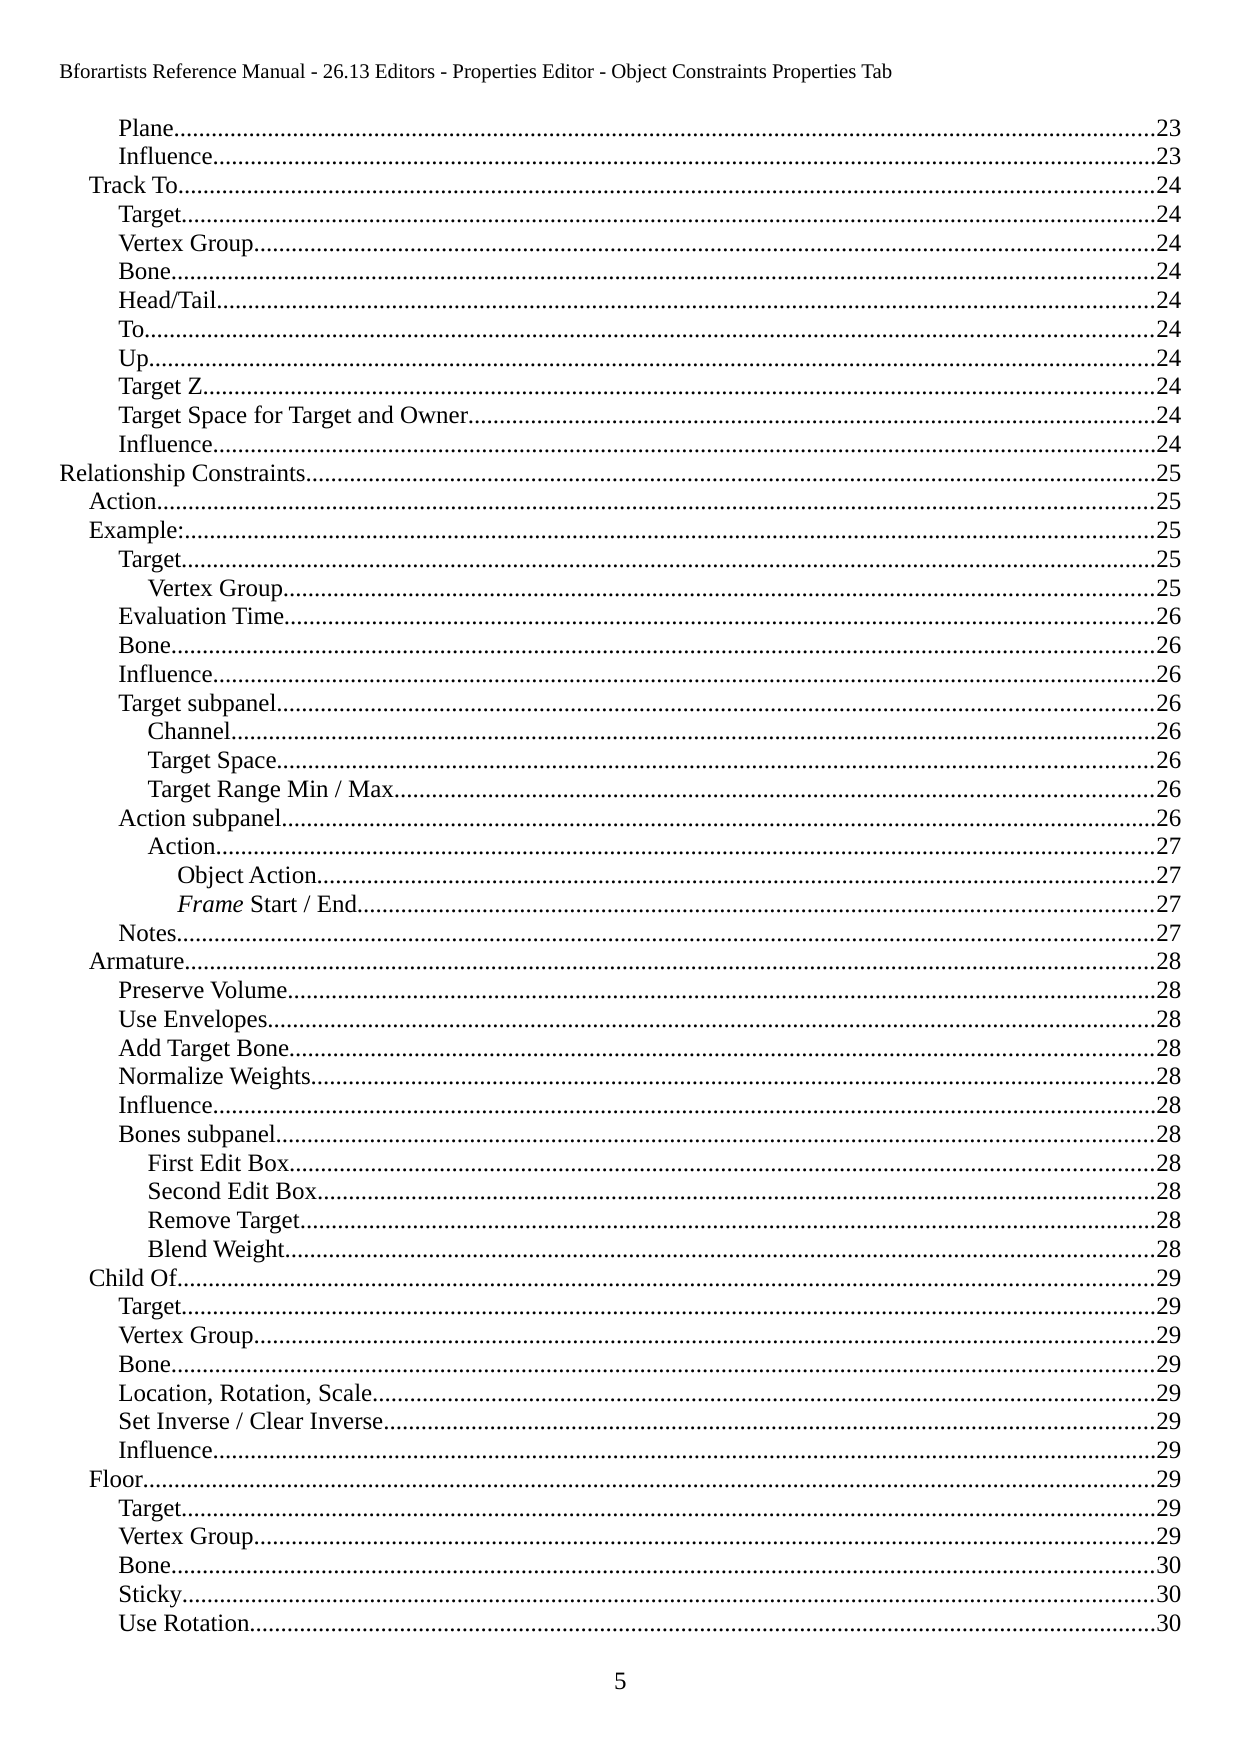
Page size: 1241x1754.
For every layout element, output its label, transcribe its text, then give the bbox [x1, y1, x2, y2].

text Channel 26 [147, 716, 1181, 745]
text Action 27 [147, 831, 1181, 860]
text Target Z 24 [118, 371, 1181, 400]
text Up 24 [118, 343, 1181, 371]
text Sticky 30 [118, 1579, 1181, 1608]
text Evaluation Time 26 [118, 601, 1181, 630]
text Floor 29 [88, 1464, 1181, 1493]
text Track To 24 [88, 170, 1181, 199]
text Notes 27 [118, 918, 1181, 946]
text First Edit Box 28 [147, 1148, 1181, 1176]
text Example: 25 [88, 515, 1181, 544]
text Normalize Weights 28 [118, 1061, 1181, 1090]
text Add Target Bone 28 [118, 1033, 1181, 1061]
text Vertex Group 24 [118, 228, 1181, 256]
text Location, Rotation, Scale 29 [118, 1378, 1181, 1406]
text Bone 26 [118, 630, 1181, 659]
text Influence 24 [118, 429, 1181, 458]
text Preserve Volume 28 [118, 975, 1181, 1004]
text Action 25 [88, 486, 1181, 515]
text Head/Tail 24 [118, 285, 1181, 314]
text Influence 26 [118, 659, 1181, 688]
text Target Space for Target and Owner 24 [118, 400, 1181, 429]
text Influence 28 [118, 1090, 1181, 1119]
text Frame Start / End 27 [177, 889, 1181, 918]
text Blend Weight 28 [147, 1234, 1181, 1263]
text Influence 29 [118, 1435, 1181, 1464]
text Second Edit Box 28 [147, 1176, 1181, 1205]
text Vertex Group 29 [118, 1320, 1181, 1349]
text Bone 29 [118, 1349, 1181, 1378]
text Target Range Min / Max 26 [147, 774, 1181, 803]
text Action subpanel 26 [118, 803, 1181, 831]
text Use Envelopes 28 [118, 1004, 1181, 1033]
text Bone 24 [118, 256, 1181, 285]
text Vertex Group 25 [147, 573, 1181, 601]
text Bone 30 [118, 1550, 1181, 1579]
text Bones subpanel 28 [118, 1119, 1181, 1148]
text Target 25 [118, 544, 1181, 573]
text Armature 28 [88, 946, 1181, 975]
text Vertex Group 29 [118, 1521, 1181, 1550]
text Child Of 29 [88, 1263, 1181, 1291]
text Target subpanel 26 [118, 688, 1181, 716]
text Remove Target 28 [147, 1205, 1181, 1234]
text Plane 23 [118, 113, 1181, 141]
text Object Action 27 [177, 860, 1181, 889]
text Target 29 [118, 1493, 1181, 1521]
text Target Space 26 [147, 745, 1181, 774]
text Use Rotation 30 [118, 1608, 1181, 1636]
text To 24 [118, 314, 1181, 343]
text Set Inverse / Clear Inverse 29 [118, 1406, 1181, 1435]
text Relationship Constraints 25 [59, 458, 1181, 486]
text Target 24 [118, 199, 1181, 228]
text Influence 23 [118, 141, 1181, 170]
text Target 29 [118, 1291, 1181, 1320]
